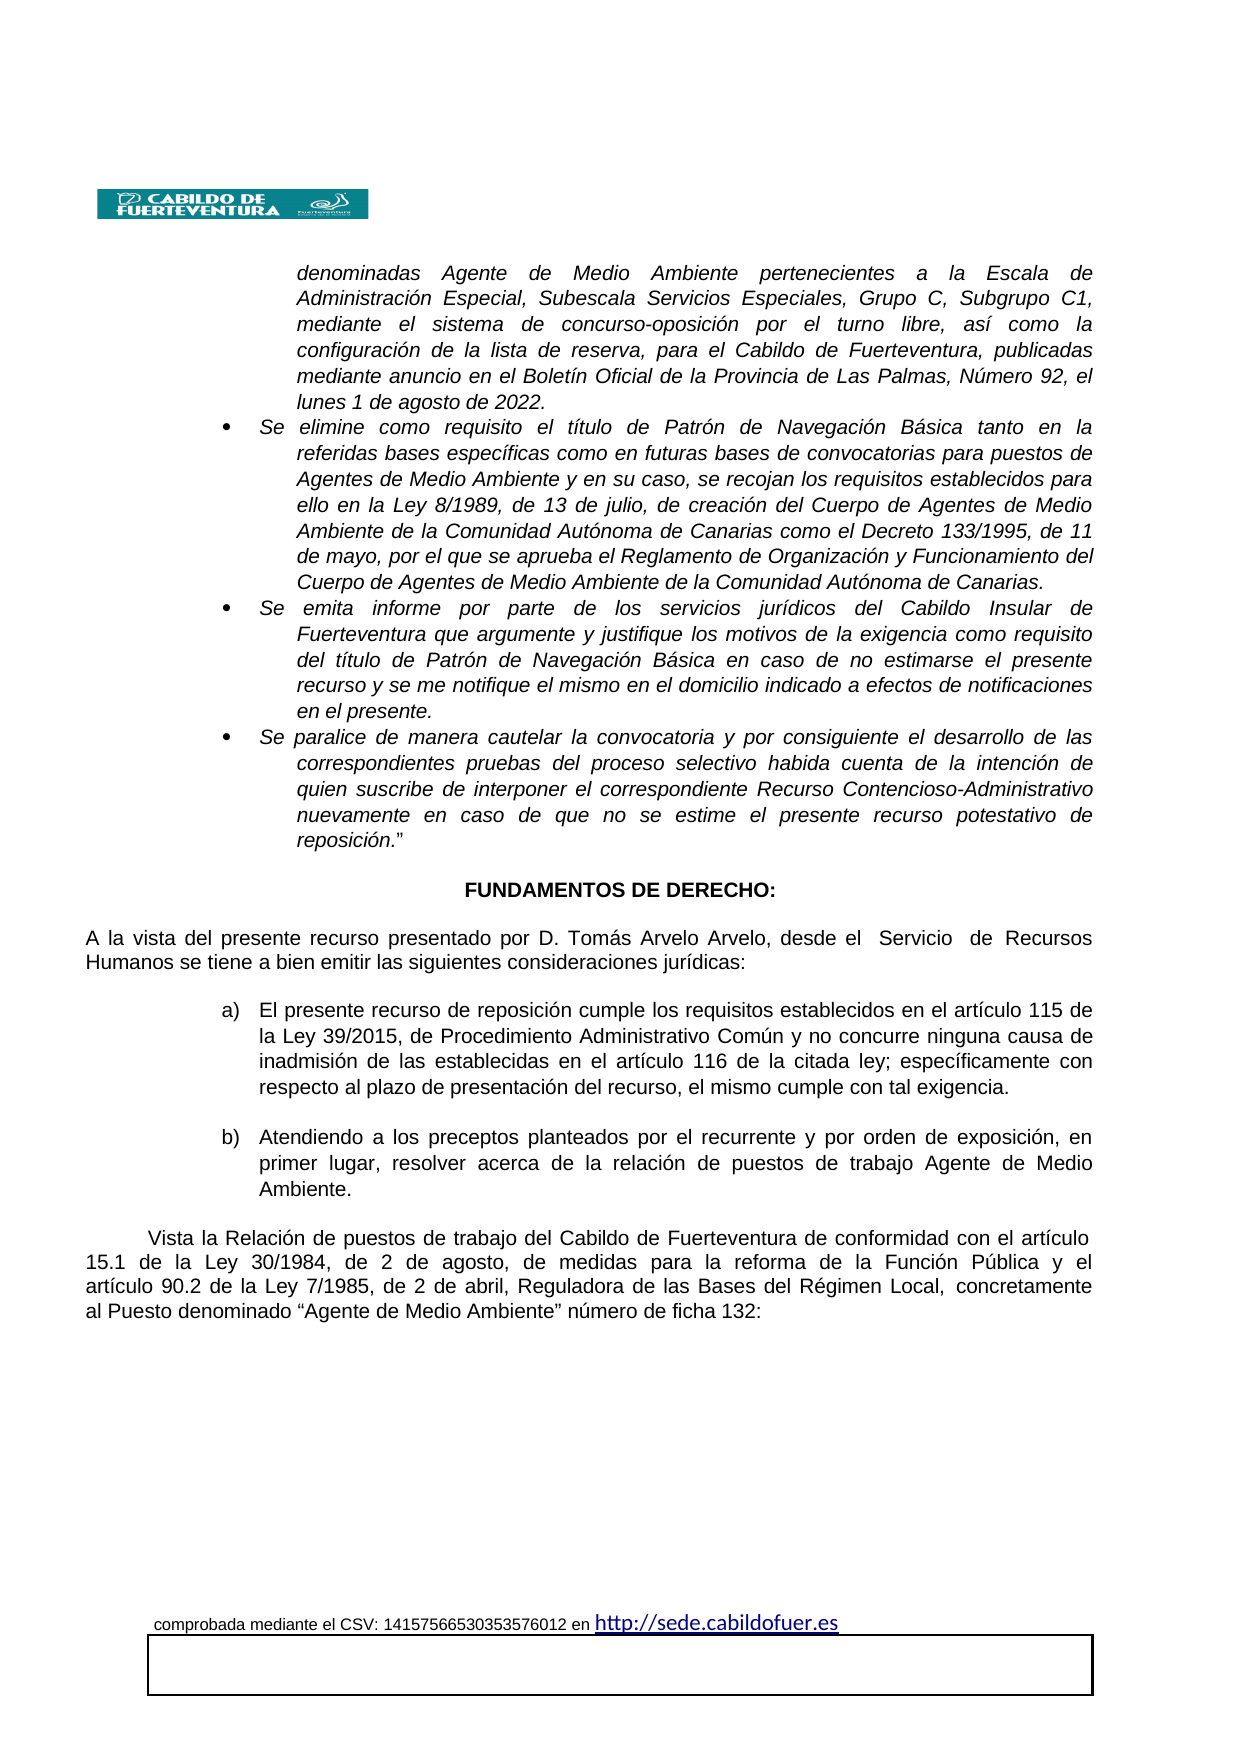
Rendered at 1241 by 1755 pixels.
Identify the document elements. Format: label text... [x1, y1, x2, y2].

text Vista la Relación de puestos de trabajo del Cabildo de Fuerteventura de conformidad con el artículo [148, 1226, 1107, 1250]
list Atendiendo a los preceptos planteados por el recurrente y por orden de exposición, en primer lugar, resolver acerca de la relación de puestos de trabajo Agente de Medio Ambiente. [221, 1125, 1093, 1201]
text A la vista del presente recurso presentado por D. Tomás Arvelo Arvelo, desde el Servicio de Recursos Humanos se tiene a bien emitir las siguientes consideraciones jurídicas: [85, 926, 1093, 974]
list Se paralice de manera cautelar la convocatoria y por consiguiente el desarrollo de las correspondientes pruebas del proceso selectivo habida cuenta de la intención de quien suscribe de interponer el correspondiente Recurso Contencioso-Administrativo nuevamente en caso de que no se estime el presente recurso potestativo de reposición.” [223, 725, 1093, 852]
list El presente recurso de reposición cumple los requisitos establecidos en el artículo 115 de la Ley 39/2015, de Procedimiento Administrativo Común y no concurre ninguna causa de inadmisión de las establecidas en el artículo 116 de la citada ley; específicamente con respecto al plazo de presentación del recurso, el mismo cumple con tal exigencia. [221, 998, 1093, 1099]
picture [97, 189, 369, 219]
text 15.1 de la Ley 30/1984, de 2 de agosto, de medidas para la reforma de la Función Pública y el artículo 90.2 de la Ley 7/1985, de 2 de abril, Reguladora de las Bases del Régimen Local, concretamente al Puesto denominado “Agente de Medio Ambiente” número de ficha 132: [85, 1250, 1093, 1322]
text denominadas Agente de Medio Ambiente pertenecientes a la Escala de Administración Especial, Subescala Servicios Especiales, Grupo C, Subgrupo C1, mediante el sistema de concurso-oposición por el turno libre, así como la configuración de la lista de reserva, para el Cabildo de Fuerteventura, publicadas mediante anuncio en el Boletín Oficial de la Provincia de Las Palmas, Número 92, el lunes 1 de agosto de 2022. [297, 260, 1093, 413]
list Se elimine como requisito el título de Patrón de Navegación Básica tanto en la referidas bases específicas como en futuras bases de convocatorias para puestos de Agentes de Medio Ambiente y en su caso, se recojan los requisitos establecidos para ello en la Ley 8/1989, de 13 de julio, de creación del Cuerpo de Agentes de Medio Ambiente de la Comunidad Autónoma de Canarias como el Decreto 133/1995, de 11 de mayo, por el que se aprueba el Reglamento de Organización y Funcionamiento del Cuerpo de Agentes de Medio Ambiente de la Comunidad Autónoma de Canarias. [223, 415, 1093, 594]
subtitle FUNDAMENTOS DE DERECHO: [463, 878, 778, 902]
list Se emita informe por parte de los servicios jurídicos del Cabildo Insular de Fuerteventura que argumente y justifique los motivos de la exigencia como requisito del título de Patrón de Navegación Básica en caso de no estimarse el presente recurso y se me notifique el mismo en el domicilio indicado a efectos de notificaciones en el presente. [223, 596, 1093, 723]
